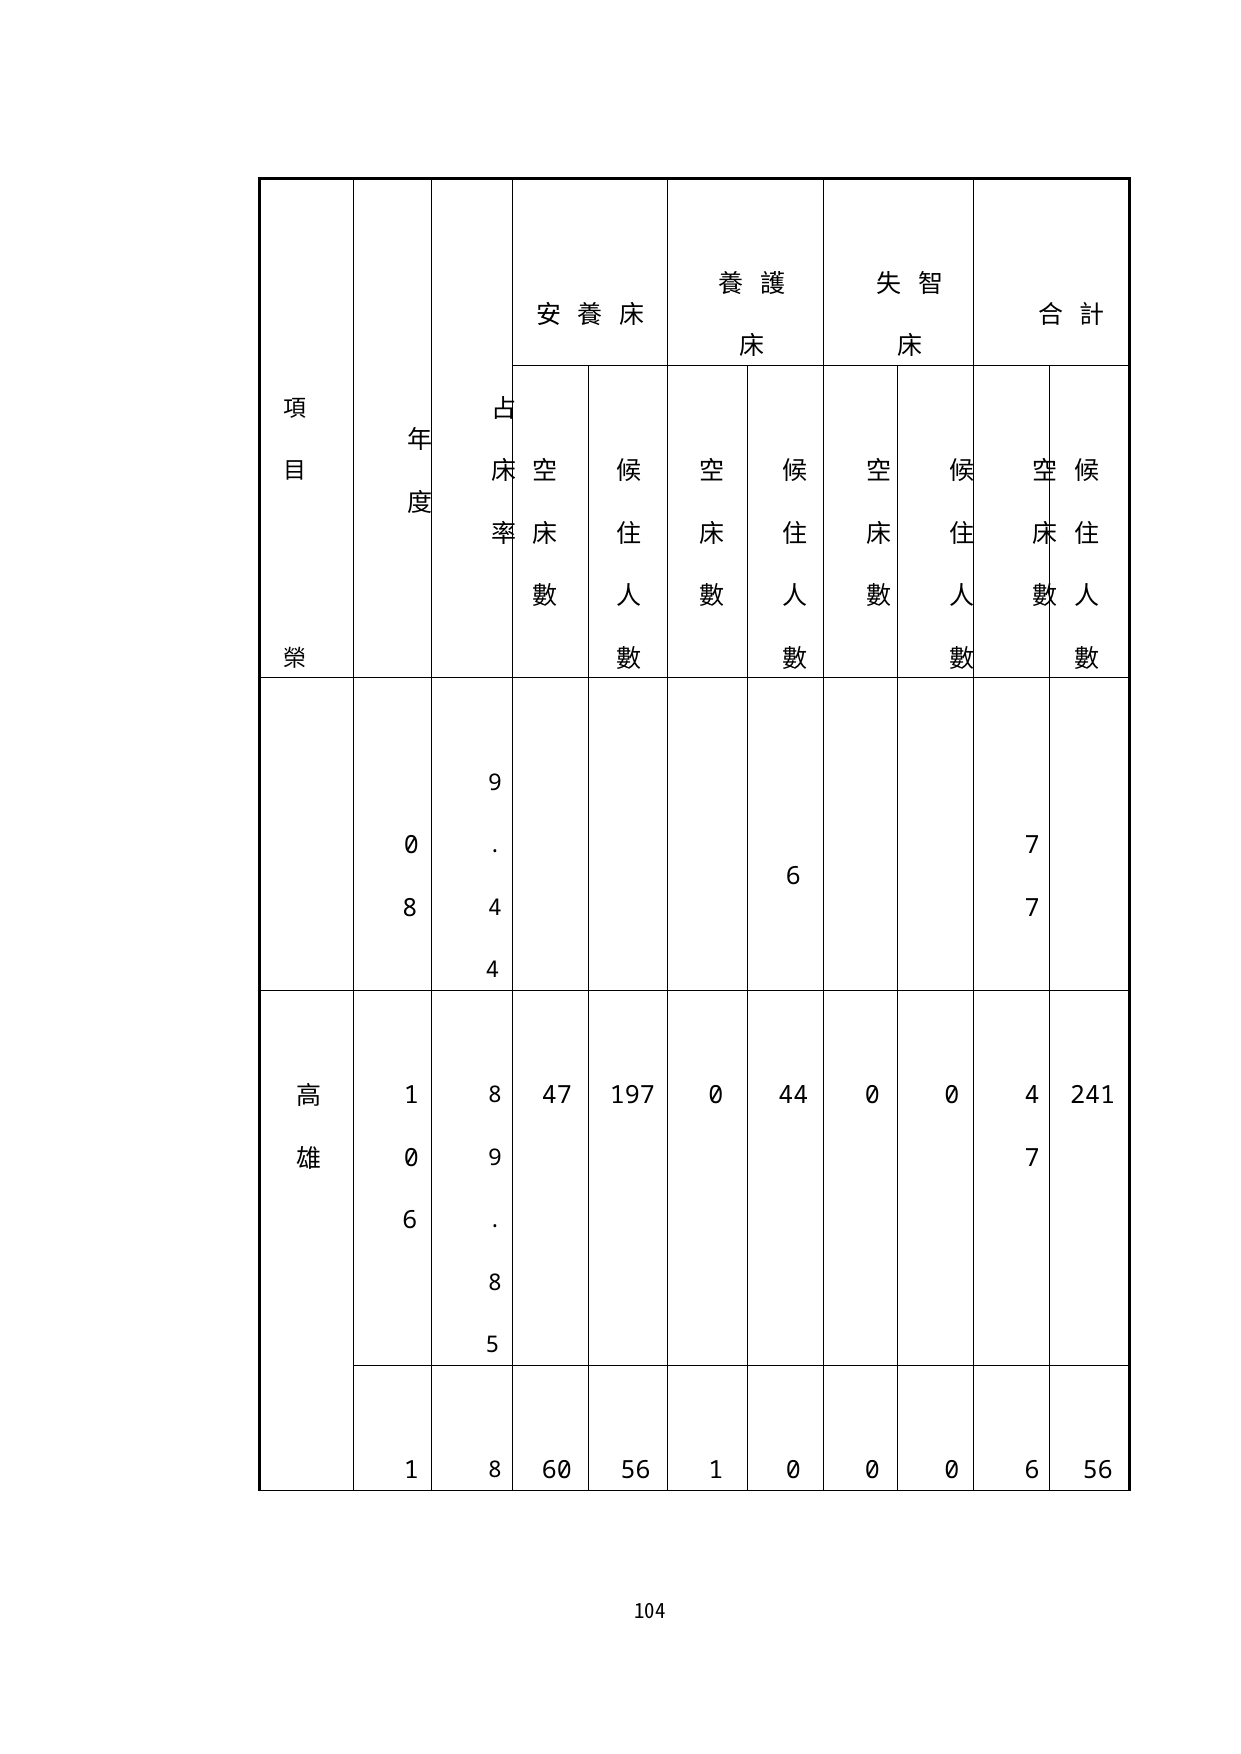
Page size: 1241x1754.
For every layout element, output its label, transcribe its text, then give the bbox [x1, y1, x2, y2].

table_cell 89.85 [432, 991, 512, 1365]
table_cell 空床數 [974, 366, 1049, 677]
table_header 合計 [974, 180, 1128, 365]
table_cell 0 [668, 991, 747, 1365]
table_cell 56 [589, 1366, 667, 1490]
table_cell 60 [513, 1366, 588, 1490]
table_cell 6 [974, 1366, 1049, 1490]
table_cell 候住人數 [898, 366, 973, 677]
table_cell 1 [354, 1366, 431, 1490]
table_cell [824, 678, 897, 990]
table_cell 0 [824, 991, 897, 1365]
table_cell [1050, 678, 1128, 990]
table_header 年度 [354, 180, 431, 677]
table_header 安養床 [513, 180, 667, 365]
table_cell 241 [1050, 991, 1128, 1365]
table_cell [513, 678, 588, 990]
table_cell [589, 678, 667, 990]
table_cell 9.44 [432, 678, 512, 990]
table_cell 106 [354, 991, 431, 1365]
table_cell [668, 678, 747, 990]
table_cell 08 [354, 678, 431, 990]
table_header 養護床 [668, 180, 823, 365]
table_cell 47 [513, 991, 588, 1365]
table_cell 44 [748, 991, 823, 1365]
table_header 項目 榮家別 [261, 180, 353, 677]
table_cell 47 [974, 991, 1049, 1365]
table_cell 77 [974, 678, 1049, 990]
table_cell 197 [589, 991, 667, 1365]
table_cell [261, 678, 353, 990]
table_cell 候住人數 [1050, 366, 1128, 677]
table_cell 空床數 [668, 366, 747, 677]
table_cell 6 [748, 678, 823, 990]
table_cell 0 [898, 991, 973, 1365]
table_cell 空床數 [513, 366, 588, 677]
table_cell 0 [748, 1366, 823, 1490]
table_cell 0 [898, 1366, 973, 1490]
table_header 失智床 [824, 180, 973, 365]
table_cell 候住人數 [589, 366, 667, 677]
table_cell 空床數 [824, 366, 897, 677]
table_cell [898, 678, 973, 990]
table_cell 8 [432, 1366, 512, 1490]
table_cell 56 [1050, 1366, 1128, 1490]
table_cell 1 [668, 1366, 747, 1490]
table_header 占床率 [432, 180, 512, 677]
table_cell 0 [824, 1366, 897, 1490]
table_cell 候住人數 [748, 366, 823, 677]
table_cell 高雄 [261, 991, 353, 1490]
